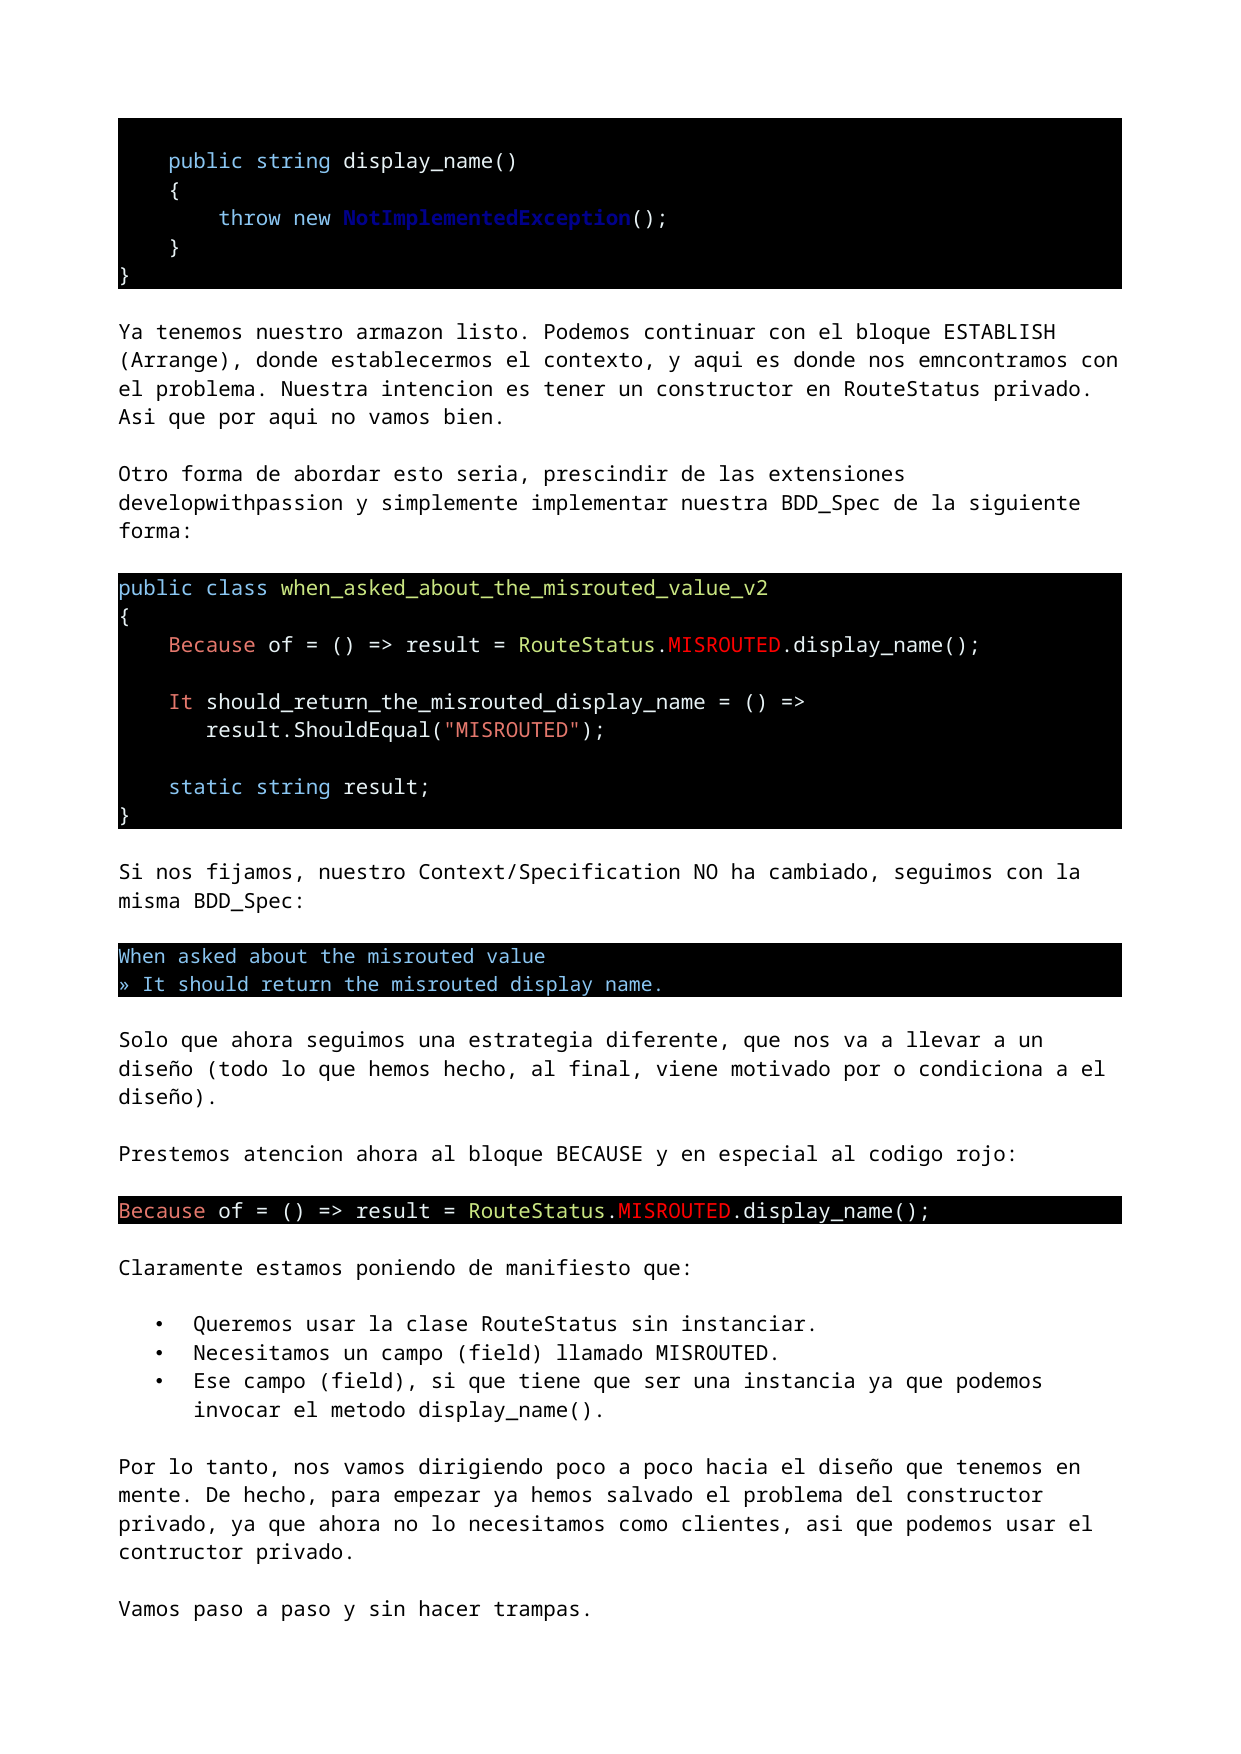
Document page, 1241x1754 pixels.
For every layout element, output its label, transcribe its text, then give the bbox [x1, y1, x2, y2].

text public string display_name() [118, 147, 1122, 175]
text Because of = () => result = RouteStatus.MISROUTED.display_name(); [118, 630, 1122, 658]
text { [118, 602, 1122, 630]
text static string result; [118, 772, 1122, 801]
text Because of = () => result = RouteStatus.MISROUTED.display_name(); [118, 1196, 1122, 1224]
text Claramente estamos poniendo de manifiesto que: [118, 1253, 1122, 1281]
text When asked about the misrouted value [118, 943, 1122, 970]
text public class when_asked_about_the_misrouted_value_v2 [118, 573, 1122, 602]
text } [118, 801, 1122, 829]
text result.ShouldEqual("MISROUTED"); [118, 715, 1122, 744]
text It should_return_the_misrouted_display_name = () => [118, 687, 1122, 715]
text } [118, 232, 1122, 260]
text Ya tenemos nuestro armazon listo. Podemos continuar con el bloque ESTABLISH (Arrange), donde establecermos el contexto, y aqui es donde nos emncontramos con el problema. Nuestra intencion es tener un constructor en RouteStatus privado. Asi que por aqui no vamos bien. [118, 317, 1122, 431]
text { [118, 175, 1122, 203]
list Ese campo (field), si que tiene que ser una instancia ya que podemos invocar el metodo display_name(). [156, 1366, 1122, 1423]
text throw new NotImplementedException(); [118, 203, 1122, 232]
list Necesitamos un campo (field) llamado MISROUTED. [156, 1338, 1122, 1366]
text Otro forma de abordar esto seria, prescindir de las extensiones developwithpassion y simplemente implementar nuestra BDD_Spec de la siguiente forma: [118, 459, 1122, 545]
text Si nos fijamos, nuestro Context/Specification NO ha cambiado, seguimos con la misma BDD_Spec: [118, 857, 1122, 914]
text Prestemos atencion ahora al bloque BECAUSE y en especial al codigo rojo: [118, 1139, 1122, 1167]
text Solo que ahora seguimos una estrategia diferente, que nos va a llevar a un diseño (todo lo que hemos hecho, al final, viene motivado por o condiciona a el diseño). [118, 1025, 1122, 1111]
list Queremos usar la clase RouteStatus sin instanciar. [156, 1309, 1122, 1338]
text Vamos paso a paso y sin hacer trampas. [118, 1594, 1122, 1622]
text Por lo tanto, nos vamos dirigiendo poco a poco hacia el diseño que tenemos en mente. De hecho, para empezar ya hemos salvado el problema del constructor privado, ya que ahora no lo necesitamos como clientes, asi que podemos usar el contructor privado. [118, 1452, 1122, 1566]
text } [118, 260, 1122, 289]
text » It should return the misrouted display name. [118, 970, 1122, 997]
